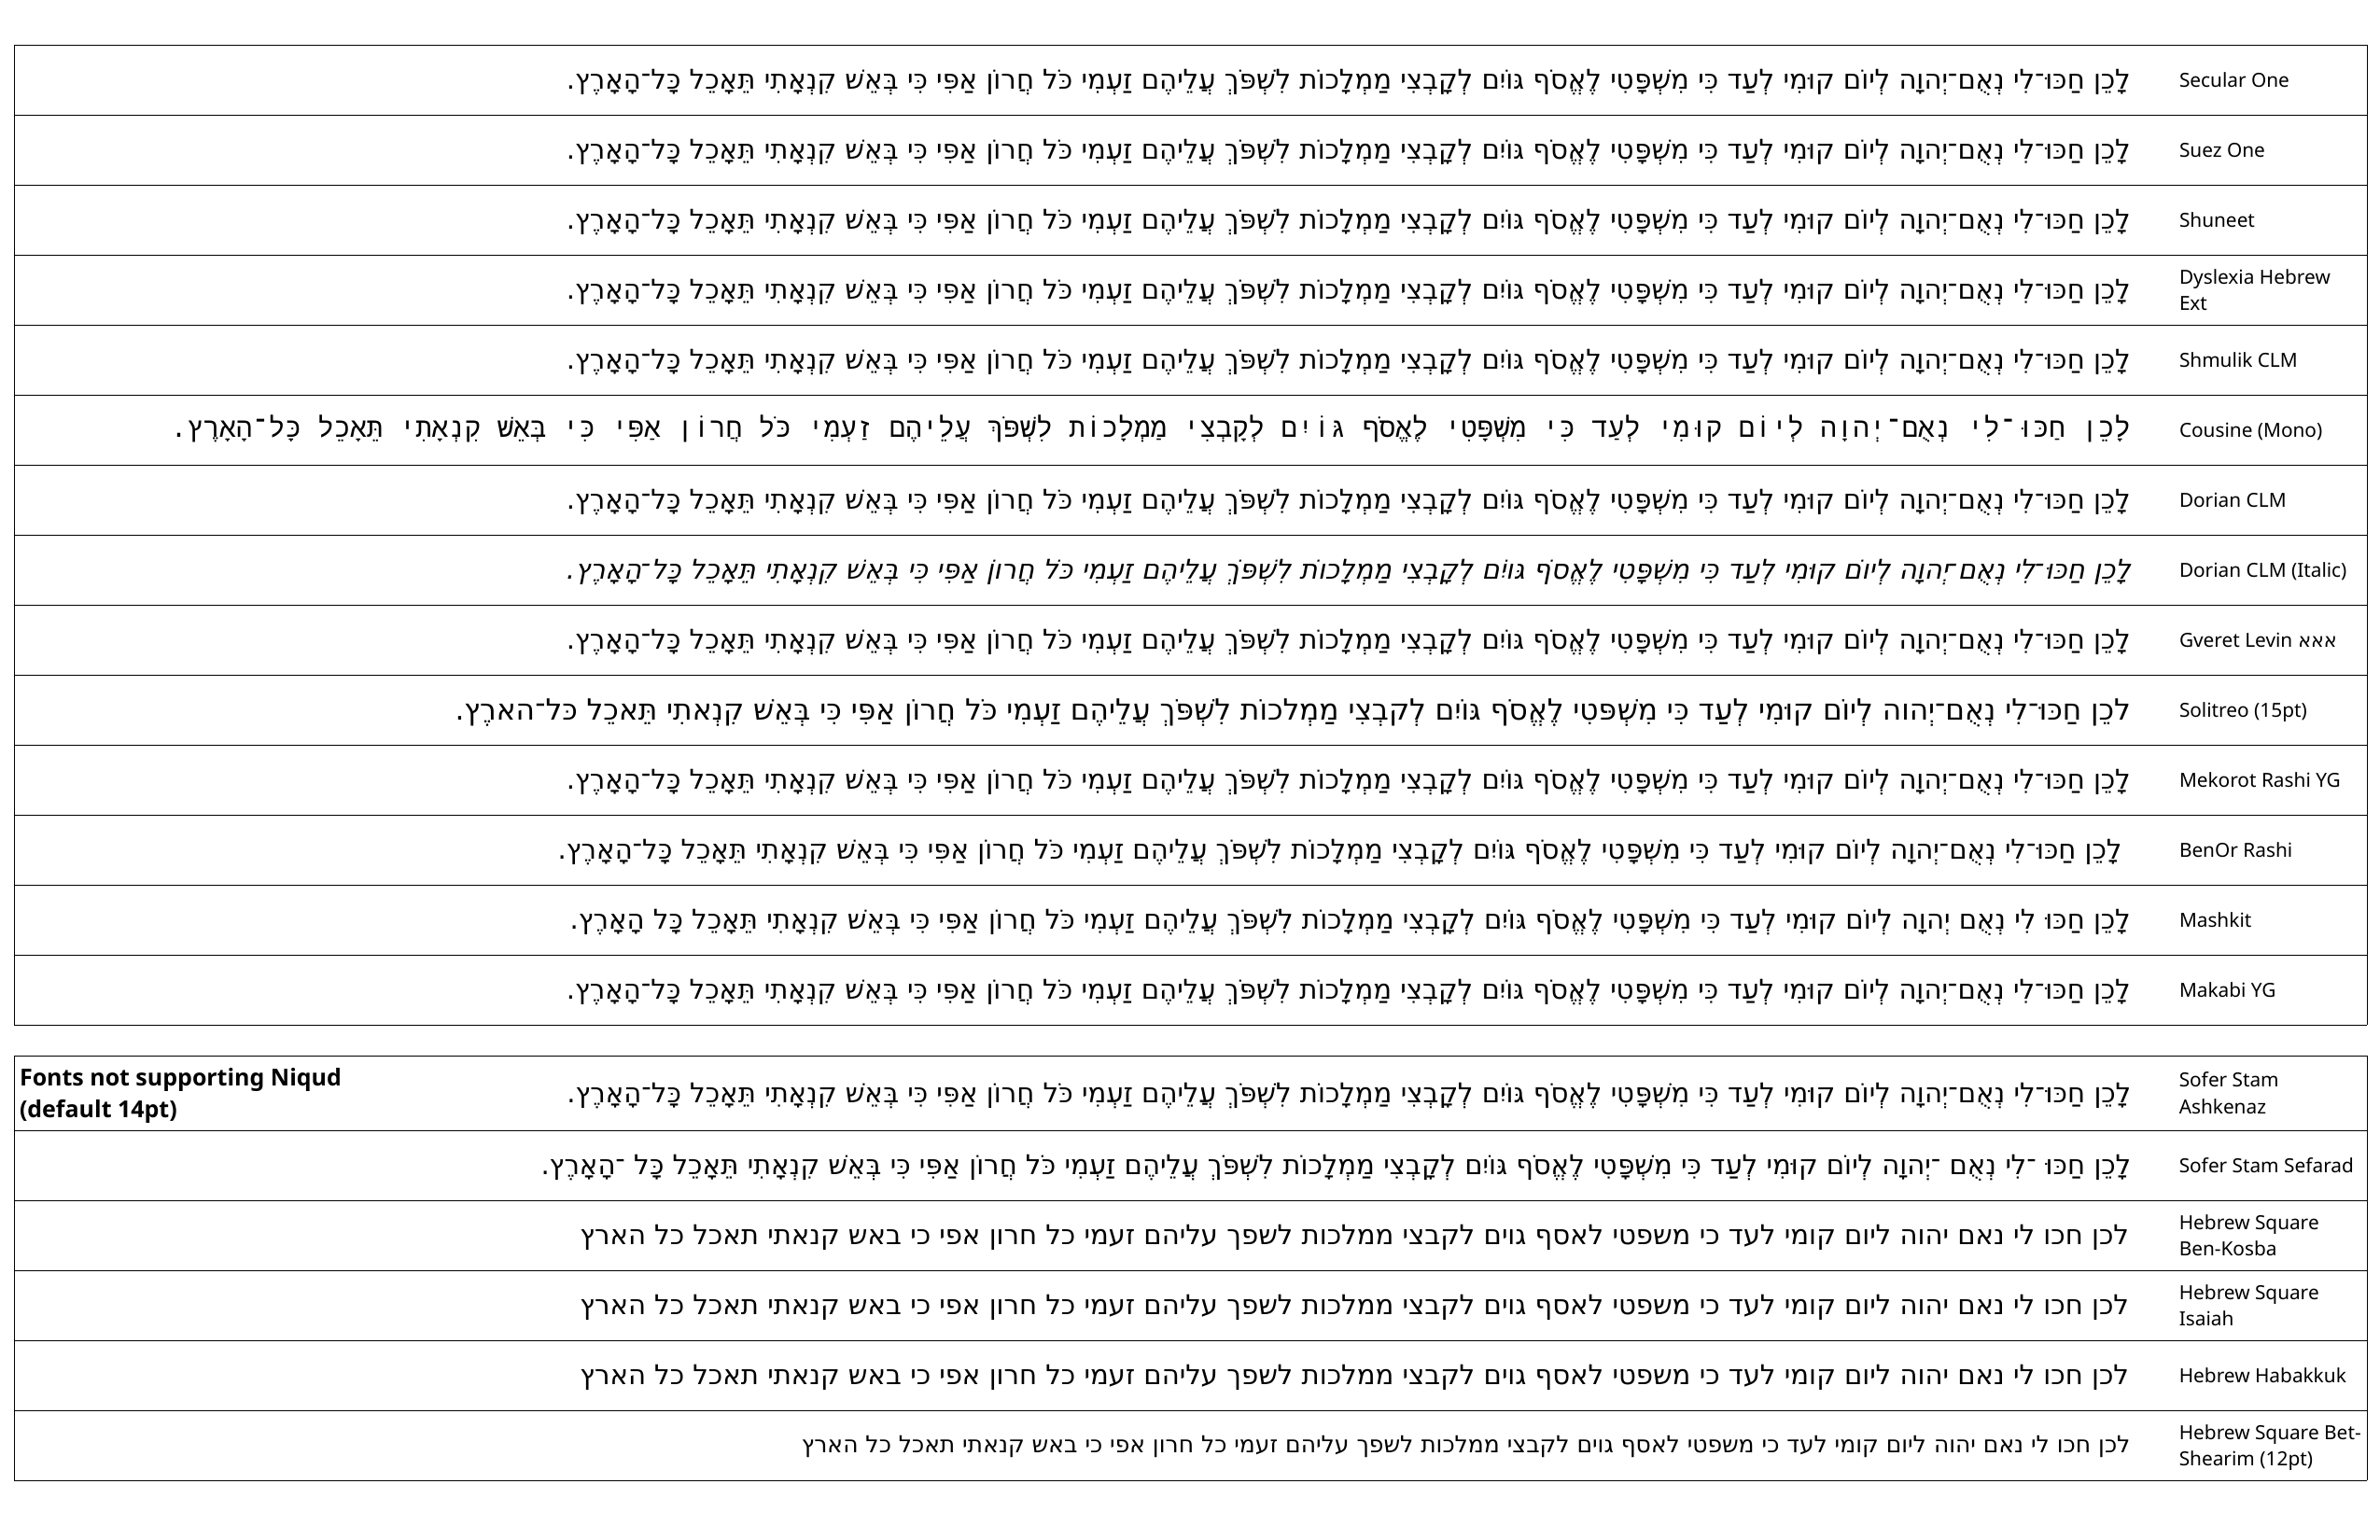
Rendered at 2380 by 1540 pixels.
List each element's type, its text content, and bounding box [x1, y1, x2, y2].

table_cell [2136, 116, 2174, 185]
table_cell Hebrew Square Bet-Shearim (12pt) [2174, 1411, 2367, 1480]
table_cell [2136, 606, 2174, 675]
table_cell [2136, 256, 2174, 325]
table_cell [2136, 466, 2174, 535]
table_cell [2136, 956, 2174, 1025]
table_cell [2136, 1341, 2174, 1410]
table_cell לכֵן חַכּוּ־לִי נְאֻם־יְהוה לְיוֹם קוּמִי לְעַד כִּי מִשְׁפּטִי לֶאֱסֹף גּוֹיִם לְקבְצִי מַמְלכוֹת לִשְׁפֹּךְ עֲלֵיהֶם זַעְמִי כֹּל חֲרוֹן אַפִּי כִּי בְּאֵשׁ קִנְאתִי תֵּאכֵל כּל־הארֶץ.‏ [15, 676, 2136, 745]
table_cell Dorian CLM (Italic) [2174, 536, 2367, 605]
table_cell לָכֵן חַכּוּ־לִי נְאֻם־יְהוָה לְיוֹם קוּמִי לְעַד כִּי מִשְׁפָּטִי לֶאֱסֹף גּוֹיִם לְקָבְצִי מַמְלָכוֹת לִשְׁפֹּךְ עֲלֵיהֶם זַעְמִי כֹּל חֲרוֹן אַפִּי כִּי בְּאֵשׁ קִנְאָתִי תֵּאָכֵל כָּל־הָאָרֶץ.‏ [15, 116, 2136, 185]
table_cell Dyslexia Hebrew Ext [2174, 256, 2367, 325]
table_cell לָכֵן חַכּוּ־לִי נְאֻם־יְהוָה לְיוֹם קוּמִי לְעַד כִּי מִשְׁפָּטִי לֶאֱסֹף גּוֹיִם לְקָבְצִי מַמְלָכוֹת לִשְׁפֹּךְ עֲלֵיהֶם זַעְמִי כֹּל חֲרוֹן אַפִּי כִּי בְּאֵשׁ קִנְאָתִי תֵּאָכֵל כָּל־הָאָרֶץ.‏ [15, 816, 2136, 885]
table_cell לָכֵן חַכּוּ־לִי נְאֻם־יְהוָה לְיוֹם קוּמִי לְעַד כִּי מִשְׁפָּטִי לֶאֱסֹף גּוֹיִם לְקָבְצִי מַמְלָכוֹת לִשְׁפֹּךְ עֲלֵיהֶם זַעְמִי כֹּל חֲרוֹן אַפִּי כִּי בְּאֵשׁ קִנְאָתִי תֵּאָכֵל כָּל־הָאָרֶץ.‏ [15, 466, 2136, 535]
table_header [2136, 46, 2174, 115]
table_cell Mashkit [2174, 886, 2367, 955]
table_cell Hebrew Habakkuk [2174, 1341, 2367, 1410]
table_cell [2136, 536, 2174, 605]
table_cell לָכֵן חַכּוּ־לִי נְאֻם־יְהוָה לְיוֹם קוּמִי לְעַד כִּי מִשְׁפָּטִי לֶאֱסֹף גּוֹיִם לְקָבְצִי מַמְלָכוֹת לִשְׁפֹּךְ עֲלֵיהֶם זַעְמִי כֹּל חֲרוֹן אַפִּי כִּי בְּאֵשׁ קִנְאָתִי תֵּאָכֵל כָּל־הָאָרֶץ.‏ [15, 256, 2136, 325]
table_cell לָכֵן חַכּוּ־לִי נְאֻם־יְהוָה לְיוֹם קוּמִי לְעַד כִּי מִשְׁפָּטִי לֶאֱסֹף גּוֹיִם לְקָבְצִי מַמְלָכוֹת לִשְׁפֹּךְ עֲלֵיהֶם זַעְמִי כֹּל חֲרוֹן אַפִּי כִּי בְּאֵשׁ קִנְאָתִי תֵּאָכֵל כָּל־הָאָרֶץ.‏ [15, 536, 2136, 605]
table_cell Mekorot Rashi YG [2174, 746, 2367, 815]
table_cell Hebrew Square Isaiah [2174, 1271, 2367, 1340]
table_header לָכֵן חַכּוּ־לִי נְאֻם־יְהוָה לְיוֹם קוּמִי לְעַד כִּי מִשְׁפָּטִי לֶאֱסֹף גּוֹיִם לְקָבְצִי מַמְלָכוֹת לִשְׁפֹּךְ עֲלֵיהֶם זַעְמִי כֹּל חֲרוֹן אַפִּי כִּי בְּאֵשׁ קִנְאָתִי תֵּאָכֵל כָּל־הָאָרֶץ.‏ [386, 1057, 2136, 1130]
table_cell Shmulik CLM [2174, 326, 2367, 395]
table_cell לכן חכו לי נאם יהוה ליום קומי לעד כי משפטי לאסף גוים לקבצי ממלכות לשפך עליהם זעמי כל חרון אפי כי באש קנאתי תאכל כל הארץ [15, 1271, 2136, 1340]
table_cell לכן חכו לי נאם יהוה ליום קומי לעד כי משפטי לאסף גוים לקבצי ממלכות לשפך עליהם זעמי כל חרון אפי כי באש קנאתי תאכל כל הארץ [15, 1411, 2136, 1480]
table_cell לכן חכו לי נאם יהוה ליום קומי לעד כי משפטי לאסף גוים לקבצי ממלכות לשפך עליהם זעמי כל חרון אפי כי באש קנאתי תאכל כל הארץ [15, 1201, 2136, 1270]
table_cell Solitreo (15pt) [2174, 676, 2367, 745]
table_cell [2136, 1271, 2174, 1340]
table_header Secular One [2174, 46, 2367, 115]
table_cell Shuneet [2174, 186, 2367, 255]
table_cell Hebrew Square Ben-Kosba [2174, 1201, 2367, 1270]
table_cell לכן חכו לי נאם יהוה ליום קומי לעד כי משפטי לאסף גוים לקבצי ממלכות לשפך עליהם זעמי כל חרון אפי כי באש קנאתי תאכל כל הארץ [15, 1341, 2136, 1410]
table_cell Cousine (Mono) [2174, 396, 2367, 465]
table_cell Gveret Levin אאא [2174, 606, 2367, 675]
table_cell Dorian CLM [2174, 466, 2367, 535]
table_cell [2136, 886, 2174, 955]
table_cell Sofer Stam Sefarad [2174, 1131, 2367, 1200]
table_cell לָכֵן חַכּוּ־לִי נְאֻם־יְהוָה לְיוֹם קוּמִי לְעַד כִּי מִשְׁפָּטִי לֶאֱסֹף גּוֹיִם לְקָבְצִי מַמְלָכוֹת לִשְׁפֹּךְ עֲלֵיהֶם זַעְמִי כֹּל חֲרוֹן אַפִּי כִּי בְּאֵשׁ קִנְאָתִי תֵּאָכֵל כָּל־הָאָרֶץ.‏ [15, 326, 2136, 395]
table_header Fonts not supporting Niqud (default 14pt) [15, 1057, 385, 1130]
table_cell [2136, 396, 2174, 465]
table_cell [2136, 676, 2174, 745]
table_cell לָכֵן חַכּוּ־לִי נְאֻם־יְהוָה לְיוֹם קוּמִי לְעַד כִּי מִשְׁפָּטִי לֶאֱסֹף גּוֹיִם לְקָבְצִי מַמְלָכוֹת לִשְׁפֹּךְ עֲלֵיהֶם זַעְמִי כֹּל חֲרוֹן אַפִּי כִּי בְּאֵשׁ קִנְאָתִי תֵּאָכֵל כָּל־הָאָרֶץ.‏ [15, 606, 2136, 675]
table_cell לָכֵן חַכּוּ־לִי נְאֻם־יְהוָה לְיוֹם קוּמִי לְעַד כִּי מִשְׁפָּטִי לֶאֱסֹף גּוֹיִם לְקָבְצִי מַמְלָכוֹת לִשְׁפֹּךְ עֲלֵיהֶם זַעְמִי כֹּל חֲרוֹן אַפִּי כִּי בְּאֵשׁ קִנְאָתִי תֵּאָכֵל כָּל־הָאָרֶץ.‏ [15, 396, 2136, 465]
table_cell [2136, 746, 2174, 815]
table_cell לָכֵן חַכּוּ־לִי נְאֻם־יְהוָה לְיוֹם קוּמִי לְעַד כִּי מִשְׁפָּטִי לֶאֱסֹף גּוֹיִם לְקָבְצִי מַמְלָכוֹת לִשְׁפֹּךְ עֲלֵיהֶם זַעְמִי כֹּל חֲרוֹן אַפִּי כִּי בְּאֵשׁ קִנְאָתִי תֵּאָכֵל כָּל־הָאָרֶץ.‏ [15, 746, 2136, 815]
table_header לָכֵן חַכּוּ־לִי נְאֻם־יְהוָה לְיוֹם קוּמִי לְעַד כִּי מִשְׁפָּטִי לֶאֱסֹף גּוֹיִם לְקָבְצִי מַמְלָכוֹת לִשְׁפֹּךְ עֲלֵיהֶם זַעְמִי כֹּל חֲרוֹן אַפִּי כִּי בְּאֵשׁ קִנְאָתִי תֵּאָכֵל כָּל־הָאָרֶץ.‏ [15, 46, 2136, 115]
table_cell לָכֵן חַכּוּ לִי נְאֻם יְהוָה לְיוֹם קוּמִי לְעַד כִּי מִשְׁפָּטִי לֶאֱסֹף גּוֹיִם לְקָבְצִי מַמְלָכוֹת לִשְׁפֹּךְ עֲלֵיהֶם זַעְמִי כֹּל חֲרוֹן אַפִּי כִּי בְּאֵשׁ קִנְאָתִי תֵּאָכֵל כָּל הָאָרֶץ.‏ [15, 886, 2136, 955]
table_cell [2136, 816, 2174, 885]
table_cell [2136, 1131, 2174, 1200]
table_cell [2136, 326, 2174, 395]
table_cell לָכֵן חַכּוּ־לִי נְאֻם־יְהוָה לְיוֹם קוּמִי לְעַד כִּי מִשְׁפָּטִי לֶאֱסֹף גּוֹיִם לְקָבְצִי מַמְלָכוֹת לִשְׁפֹּךְ עֲלֵיהֶם זַעְמִי כֹּל חֲרוֹן אַפִּי כִּי בְּאֵשׁ קִנְאָתִי תֵּאָכֵל כָּל־הָאָרֶץ.‏ [15, 186, 2136, 255]
table_cell [2136, 1411, 2174, 1480]
table_header Sofer Stam Ashkenaz [2174, 1057, 2367, 1130]
table_cell Makabi YG [2174, 956, 2367, 1025]
table_cell לָכֵן חַכּוּ־לִי נְאֻם־יְהוָה לְיוֹם קוּמִי לְעַד כִּי מִשְׁפָּטִי לֶאֱסֹף גּוֹיִם לְקָבְצִי מַמְלָכוֹת לִשְׁפֹּךְ עֲלֵיהֶם זַעְמִי כֹּל חֲרוֹן אַפִּי כִּי בְּאֵשׁ קִנְאָתִי תֵּאָכֵל כָּל־הָאָרֶץ.‏ [15, 956, 2136, 1025]
table_cell Suez One [2174, 116, 2367, 185]
table_header [2136, 1057, 2174, 1130]
table_cell BenOr Rashi [2174, 816, 2367, 885]
table_cell [2136, 186, 2174, 255]
table_cell [2136, 1201, 2174, 1270]
table_cell לָכֵן חַכּוּ ־לִי נְאֻם ־יְהוָה לְיוֹם קוּמִי לְעַד כִּי מִשְׁפָּטִי לֶאֱסֹף גּוֹיִם לְקָבְצִי מַמְלָכוֹת לִשְׁפֹּךְ עֲלֵיהֶם זַעְמִי כֹּל חֲרוֹן אַפִּי כִּי בְּאֵשׁ קִנְאָתִי תֵּאָכֵל כָּל ־הָאָרֶץ.‏ [15, 1131, 2136, 1200]
